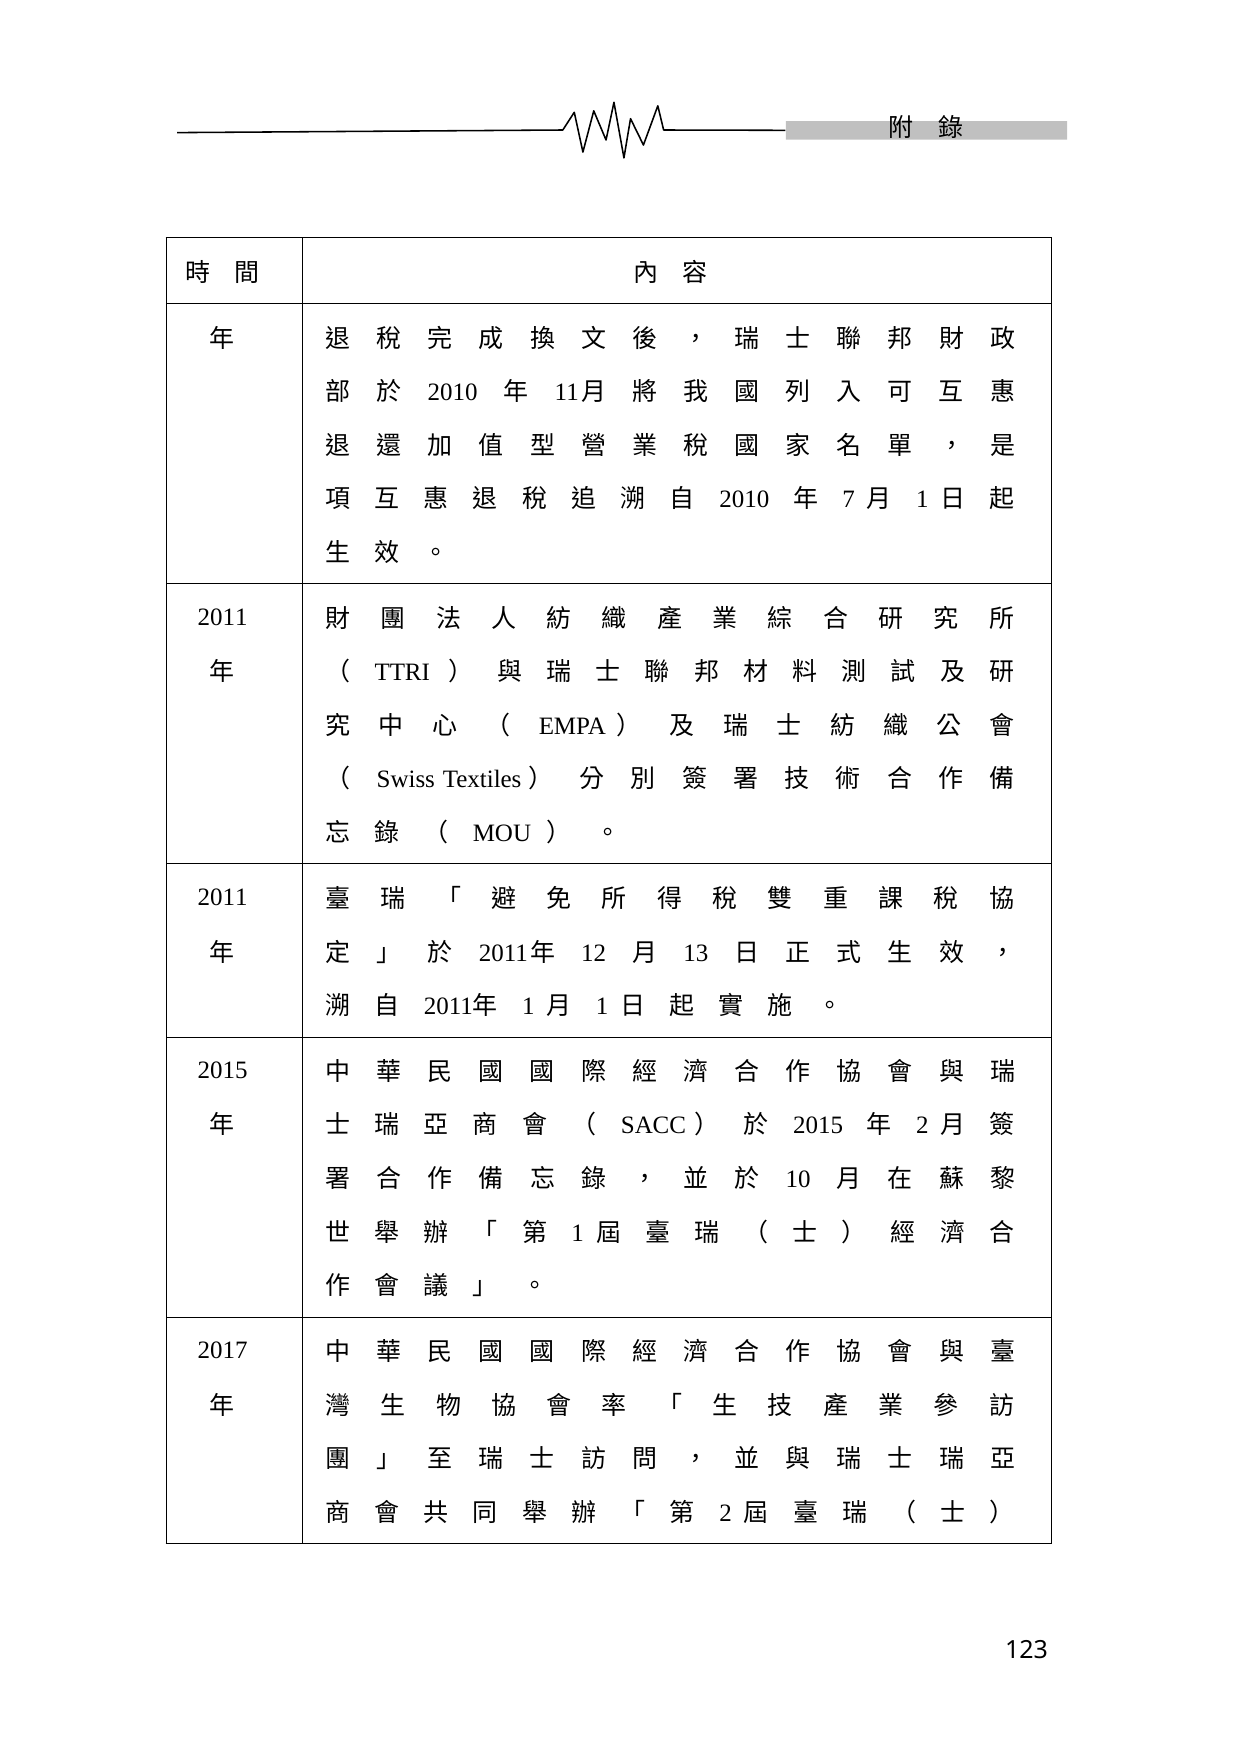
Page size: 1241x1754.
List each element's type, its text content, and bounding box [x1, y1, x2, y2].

table_cell 中華民國國際經濟合作協會與瑞士瑞亞商會（SACC）於2015年2月簽署合作備忘錄，並於10月在蘇黎世舉辦「第1屆臺瑞（士）經濟合作會議」。 [303, 1038, 1051, 1316]
table_header 內容 [303, 238, 1051, 303]
table_header 時間 [167, 238, 302, 303]
table_cell 年 [167, 304, 302, 583]
table_cell 2011年 [167, 864, 302, 1036]
table_cell 臺瑞「避免所得稅雙重課稅協定」於2011年12月13日正式生效，溯自2011年1月1日起實施。 [303, 864, 1051, 1036]
table_cell 退稅完成換文後，瑞士聯邦財政部於2010年11月將我國列入可互惠退還加值型營業稅國家名單，是項互惠退稅追溯自2010年7月1日起生效。 [303, 304, 1051, 583]
table_cell 2011年 [167, 584, 302, 863]
table_cell 2015年 [167, 1038, 302, 1316]
table_cell 2017年 [167, 1318, 302, 1543]
table_cell 財團法人紡織產業綜合研究所（TTRI）與瑞士聯邦材料測試及研究中心（EMPA）及瑞士紡織公會（Swiss Textiles）分別簽署技術合作備忘錄（MOU）。 [303, 584, 1051, 863]
table_cell 中華民國國際經濟合作協會與臺灣生物協會率「生技產業參訪團」至瑞士訪問，並與瑞士瑞亞商會共同舉辦「第2屆臺瑞（士） [303, 1318, 1051, 1543]
